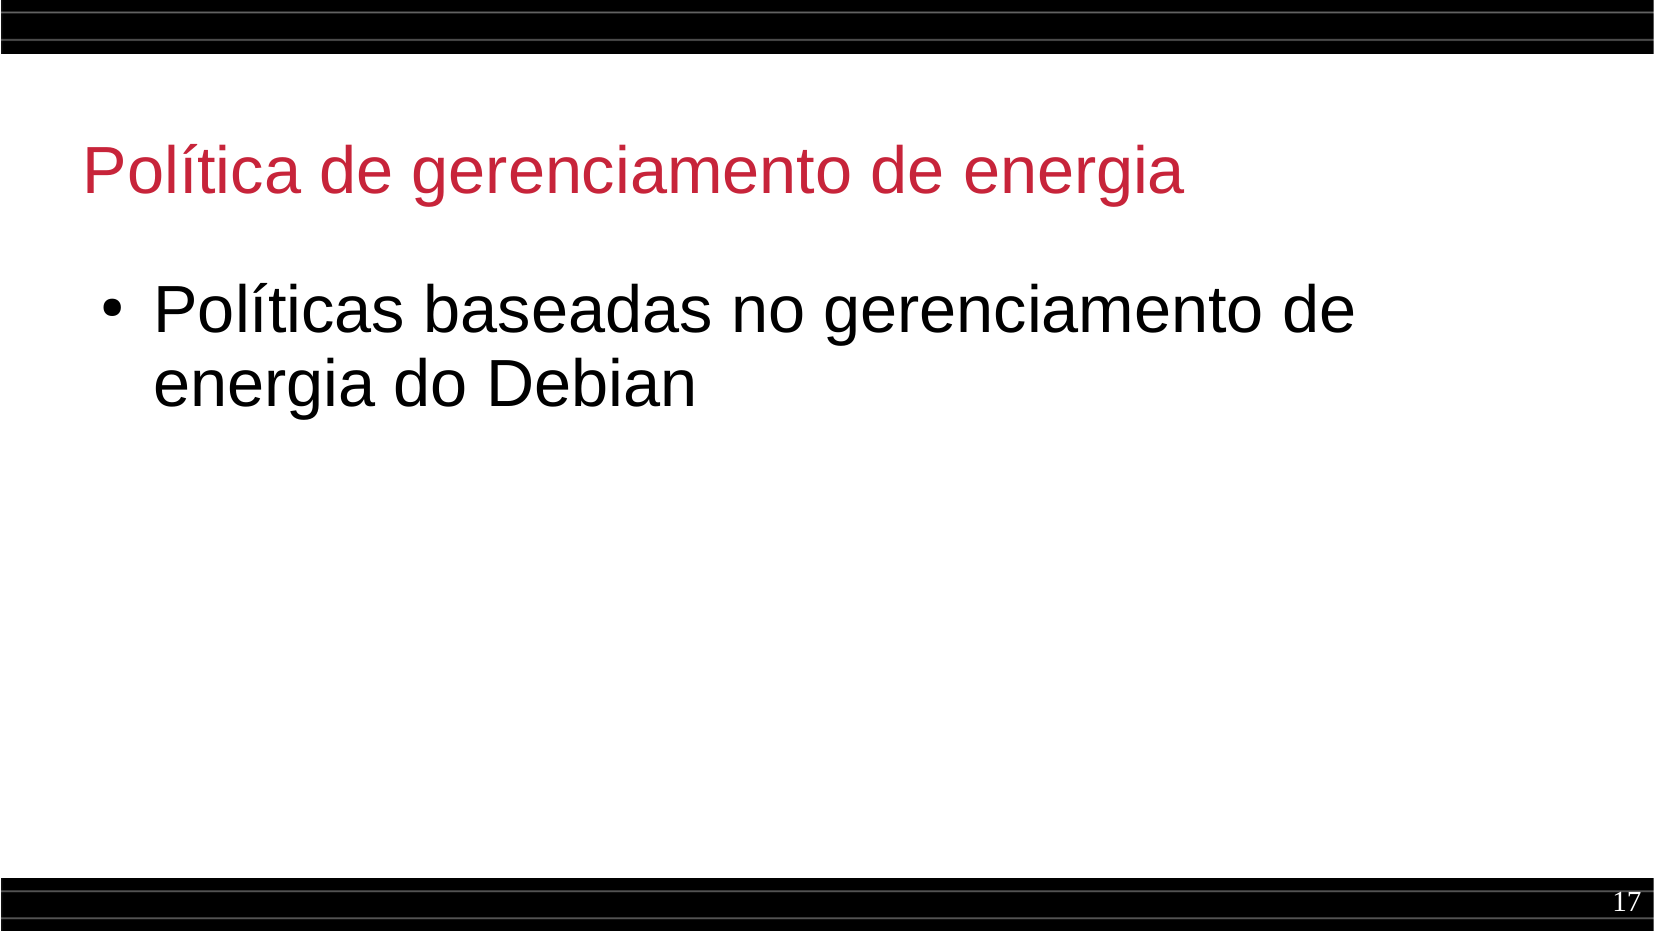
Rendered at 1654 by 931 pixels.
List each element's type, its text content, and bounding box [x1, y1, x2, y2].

picture [1, 0, 1654, 54]
list Políticas baseadas no gerenciamento de energia do Debian [82, 271, 1571, 758]
title Política de gerenciamento de energia [82, 92, 1571, 249]
picture [1, 878, 1654, 931]
